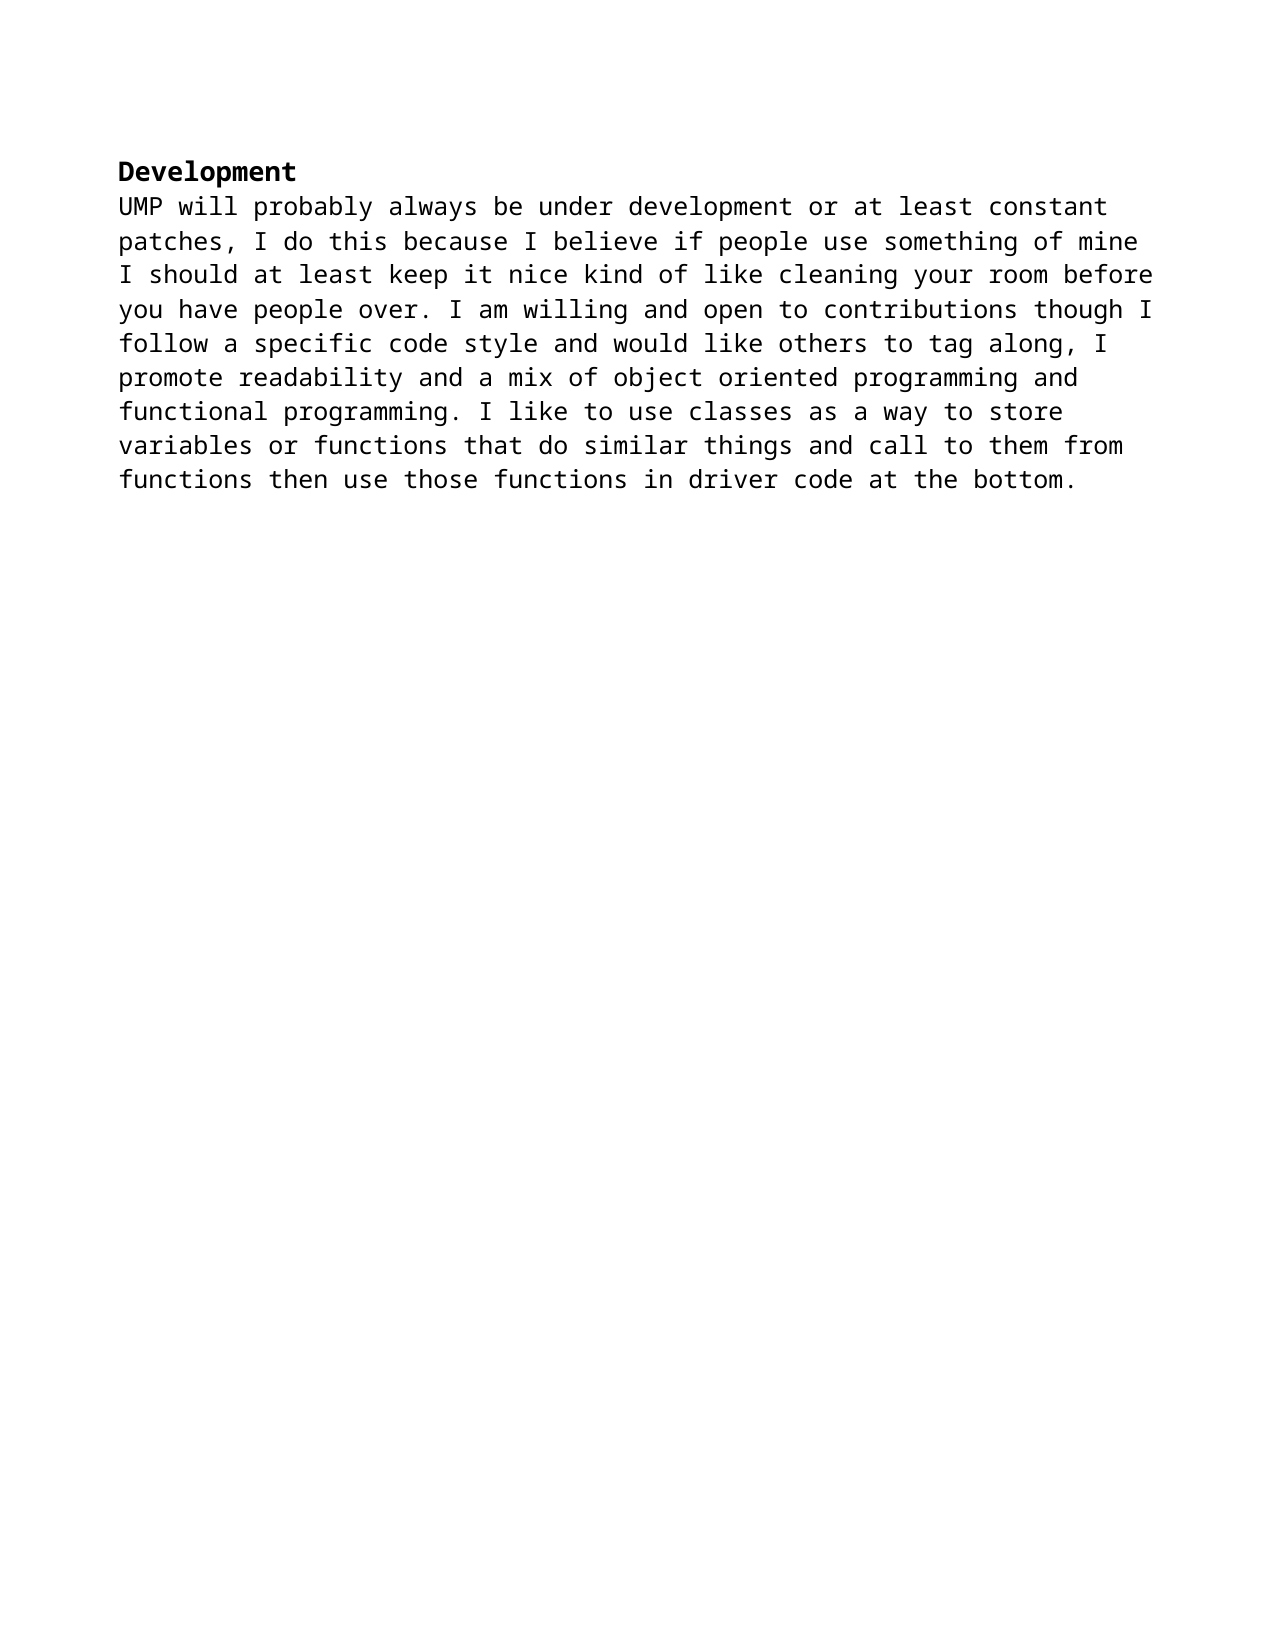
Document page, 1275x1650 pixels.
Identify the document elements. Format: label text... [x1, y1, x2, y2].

text Development [118, 152, 1157, 189]
text UMP will probably always be under development or at least constant patches, I do this because I believe if people use something of mine I should at least keep it nice kind of like cleaning your room before you have people over. I am willing and open to contributions though I follow a specific code style and would like others to tag along, I promote readability and a mix of object oriented programming and functional programming. I like to use classes as a way to store variables or functions that do similar things and call to them from functions then use those functions in driver code at the bottom. [118, 189, 1157, 496]
